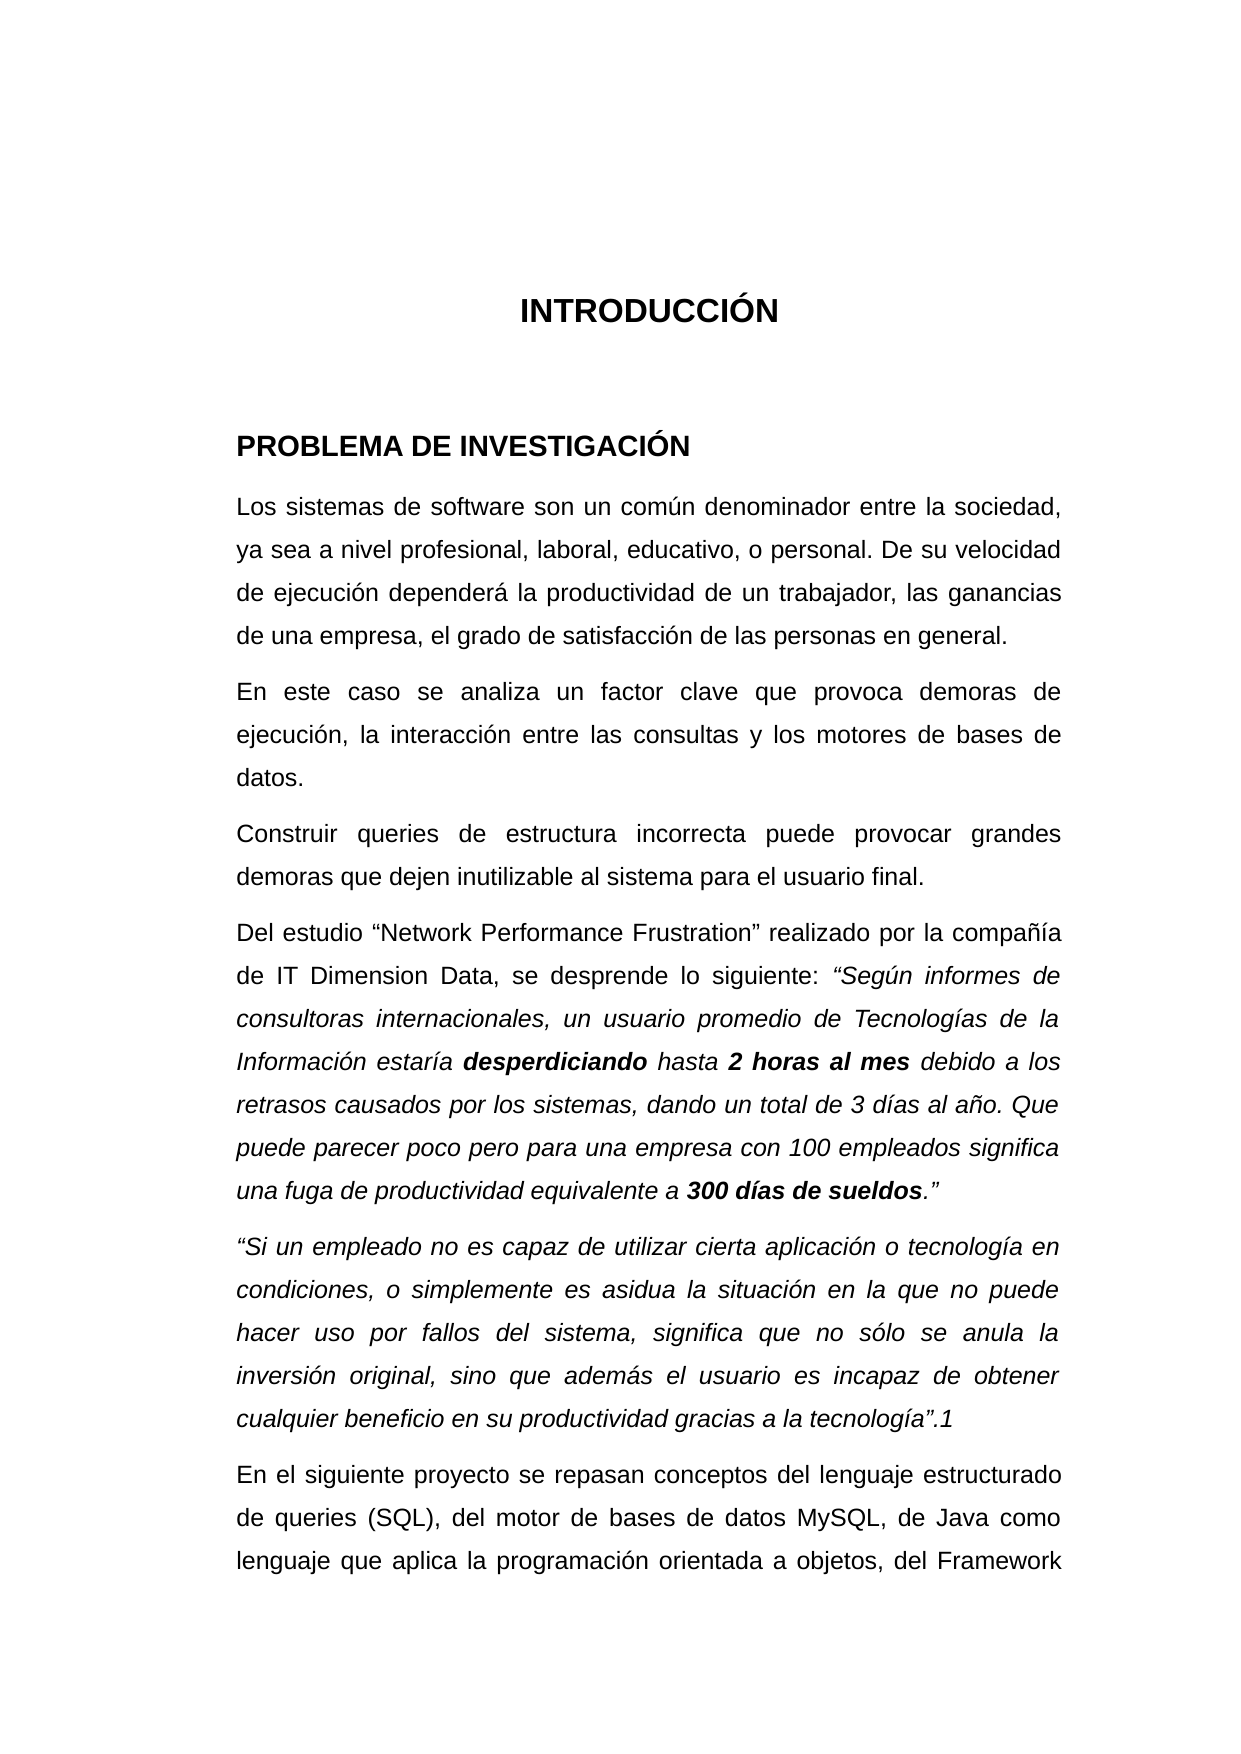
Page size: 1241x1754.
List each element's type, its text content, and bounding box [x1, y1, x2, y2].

text “Si un empleado no es capaz de utilizar cierta aplicación o tecnología en condiciones, o simplemente es asidua la situación en la que no puede hacer uso por fallos del sistema, significa que no sólo se anula la inversión original, sino que además el usuario es incapaz de obtener cualquier beneficio en su productividad gracias a la tecnología”.1 [236, 1232, 1063, 1433]
subtitle PROBLEMA DE INVESTIGACIÓN [236, 429, 1063, 463]
text Los sistemas de software son un común denominador entre la sociedad, ya sea a nivel profesional, laboral, educativo, o personal. De su velocidad de ejecución dependerá la productividad de un trabajador, las ganancias de una empresa, el grado de satisfacción de las personas en general. [236, 492, 1063, 650]
text Del estudio “Network Performance Frustration” realizado por la compañía de IT Dimension Data, se desprende lo siguiente: “Según informes de consultoras internacionales, un usuario promedio de Tecnologías de la Información estaría desperdiciando hasta 2 horas al mes debido a los retrasos causados por los sistemas, dando un total de 3 días al año. Que puede parecer poco pero para una empresa con 100 empleados significa una fuga de productividad equivalente a 300 días de sueldos.” [236, 917, 1063, 1205]
text Construir queries de estructura incorrecta puede provocar grandes demoras que dejen inutilizable al sistema para el usuario final. [236, 819, 1063, 891]
text En el siguiente proyecto se repasan conceptos del lenguaje estructurado de queries (SQL), del motor de bases de datos MySQL, de Java como lenguaje que aplica la programación orientada a objetos, del Framework [236, 1460, 1063, 1575]
text En este caso se analiza un factor clave que provoca demoras de ejecución, la interacción entre las consultas y los motores de bases de datos. [236, 677, 1063, 792]
subtitle INTRODUCCIÓN [236, 291, 1063, 329]
